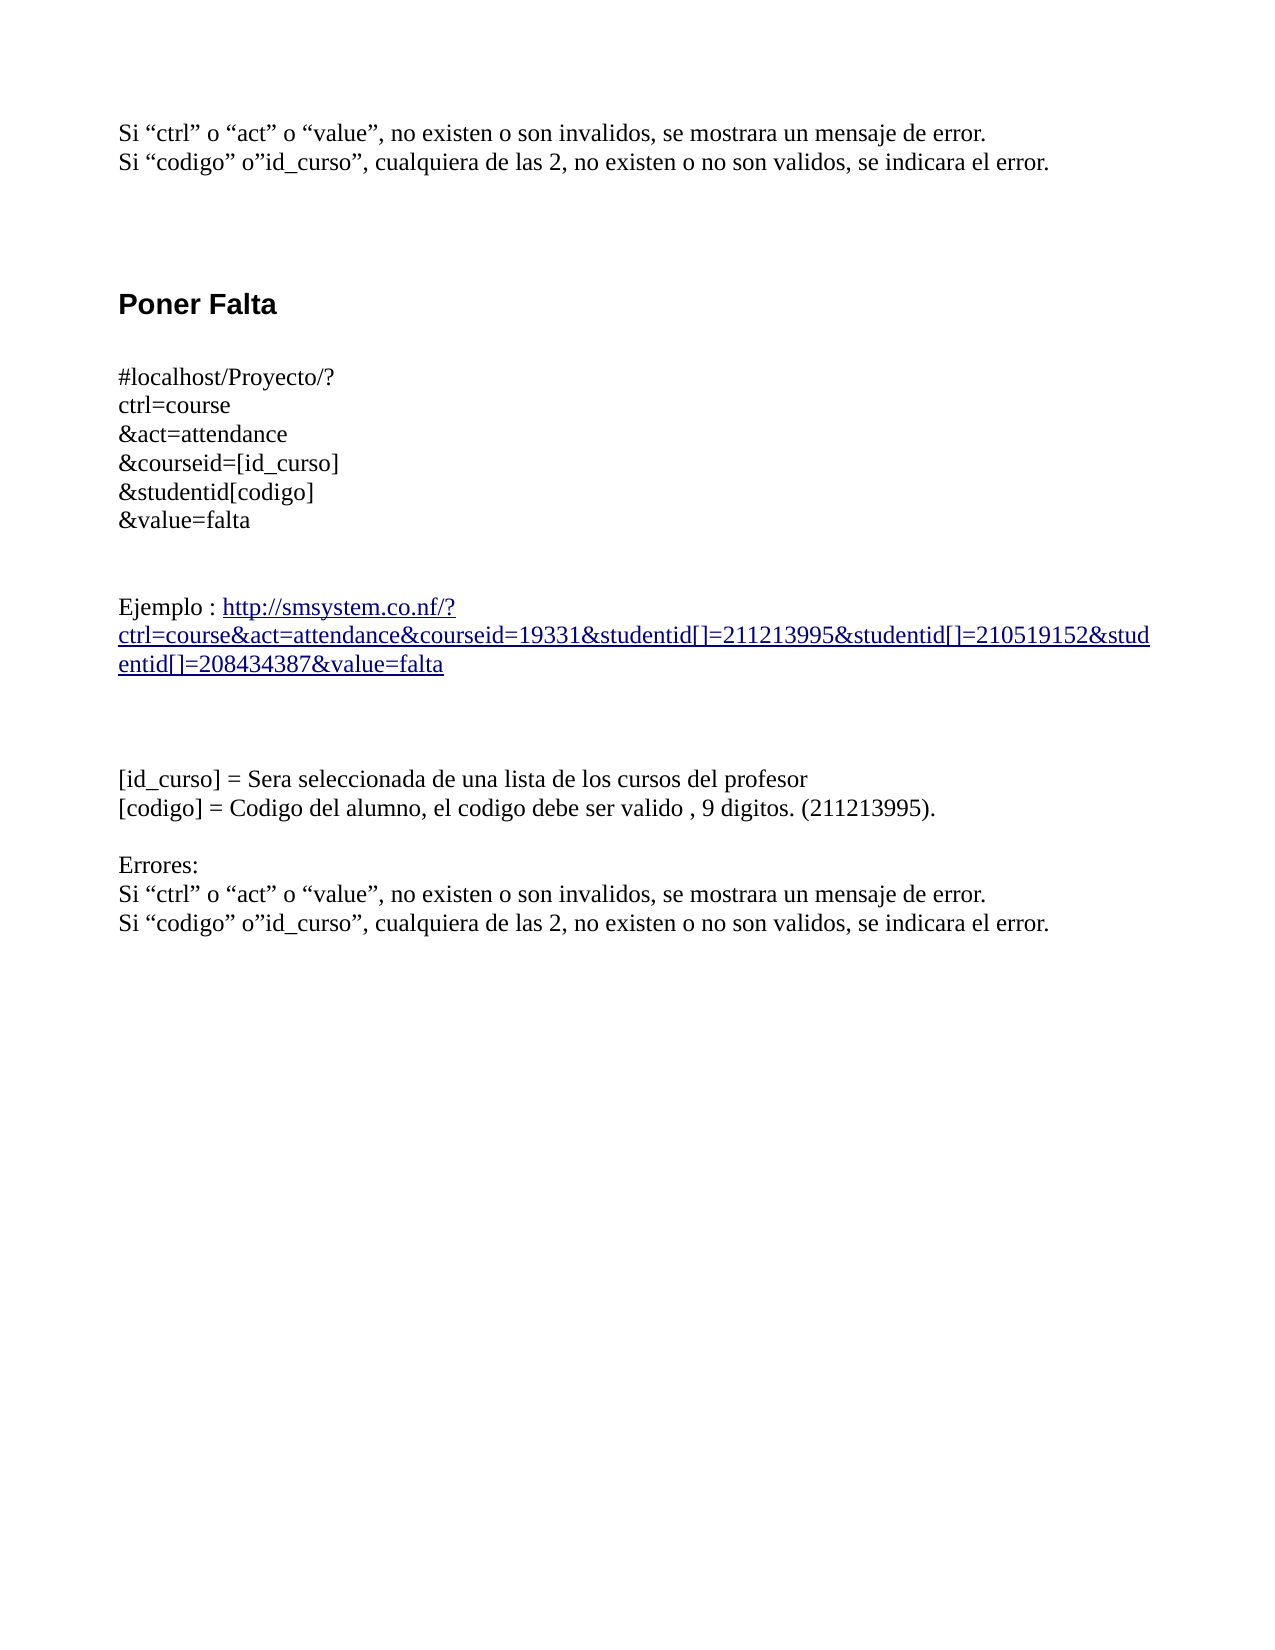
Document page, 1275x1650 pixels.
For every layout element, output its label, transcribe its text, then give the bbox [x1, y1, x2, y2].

text [id_curso] = Sera seleccionada de una lista de los cursos del profesor [118, 764, 1157, 793]
text #localhost/Proyecto/? [118, 362, 1157, 390]
text Errores: [118, 850, 1157, 879]
text Si “codigo” o”id_curso”, cualquiera de las 2, no existen o no son validos, se indicara el error. [118, 908, 1157, 937]
text Si “codigo” o”id_curso”, cualquiera de las 2, no existen o no son validos, se indicara el error. [118, 147, 1157, 176]
text &studentid[codigo] [118, 477, 1157, 505]
text ctrl=course [118, 390, 1157, 419]
subtitle Poner Falta [118, 287, 1157, 320]
text &act=attendance [118, 419, 1157, 448]
text [codigo] = Codigo del alumno, el codigo debe ser valido , 9 digitos. (211213995). [118, 793, 1157, 822]
text &value=falta [118, 505, 1157, 534]
text &courseid=[id_curso] [118, 448, 1157, 477]
text Si “ctrl” o “act” o “value”, no existen o son invalidos, se mostrara un mensaje de error. [118, 879, 1157, 908]
text Si “ctrl” o “act” o “value”, no existen o son invalidos, se mostrara un mensaje de error. [118, 118, 1157, 147]
text Ejemplo : http://smsystem.co.nf/?ctrl=course&act=attendance&courseid=19331&studentid[]=211213995&studentid[]=210519152&studentid[]=208434387&value=falta [118, 592, 1157, 678]
